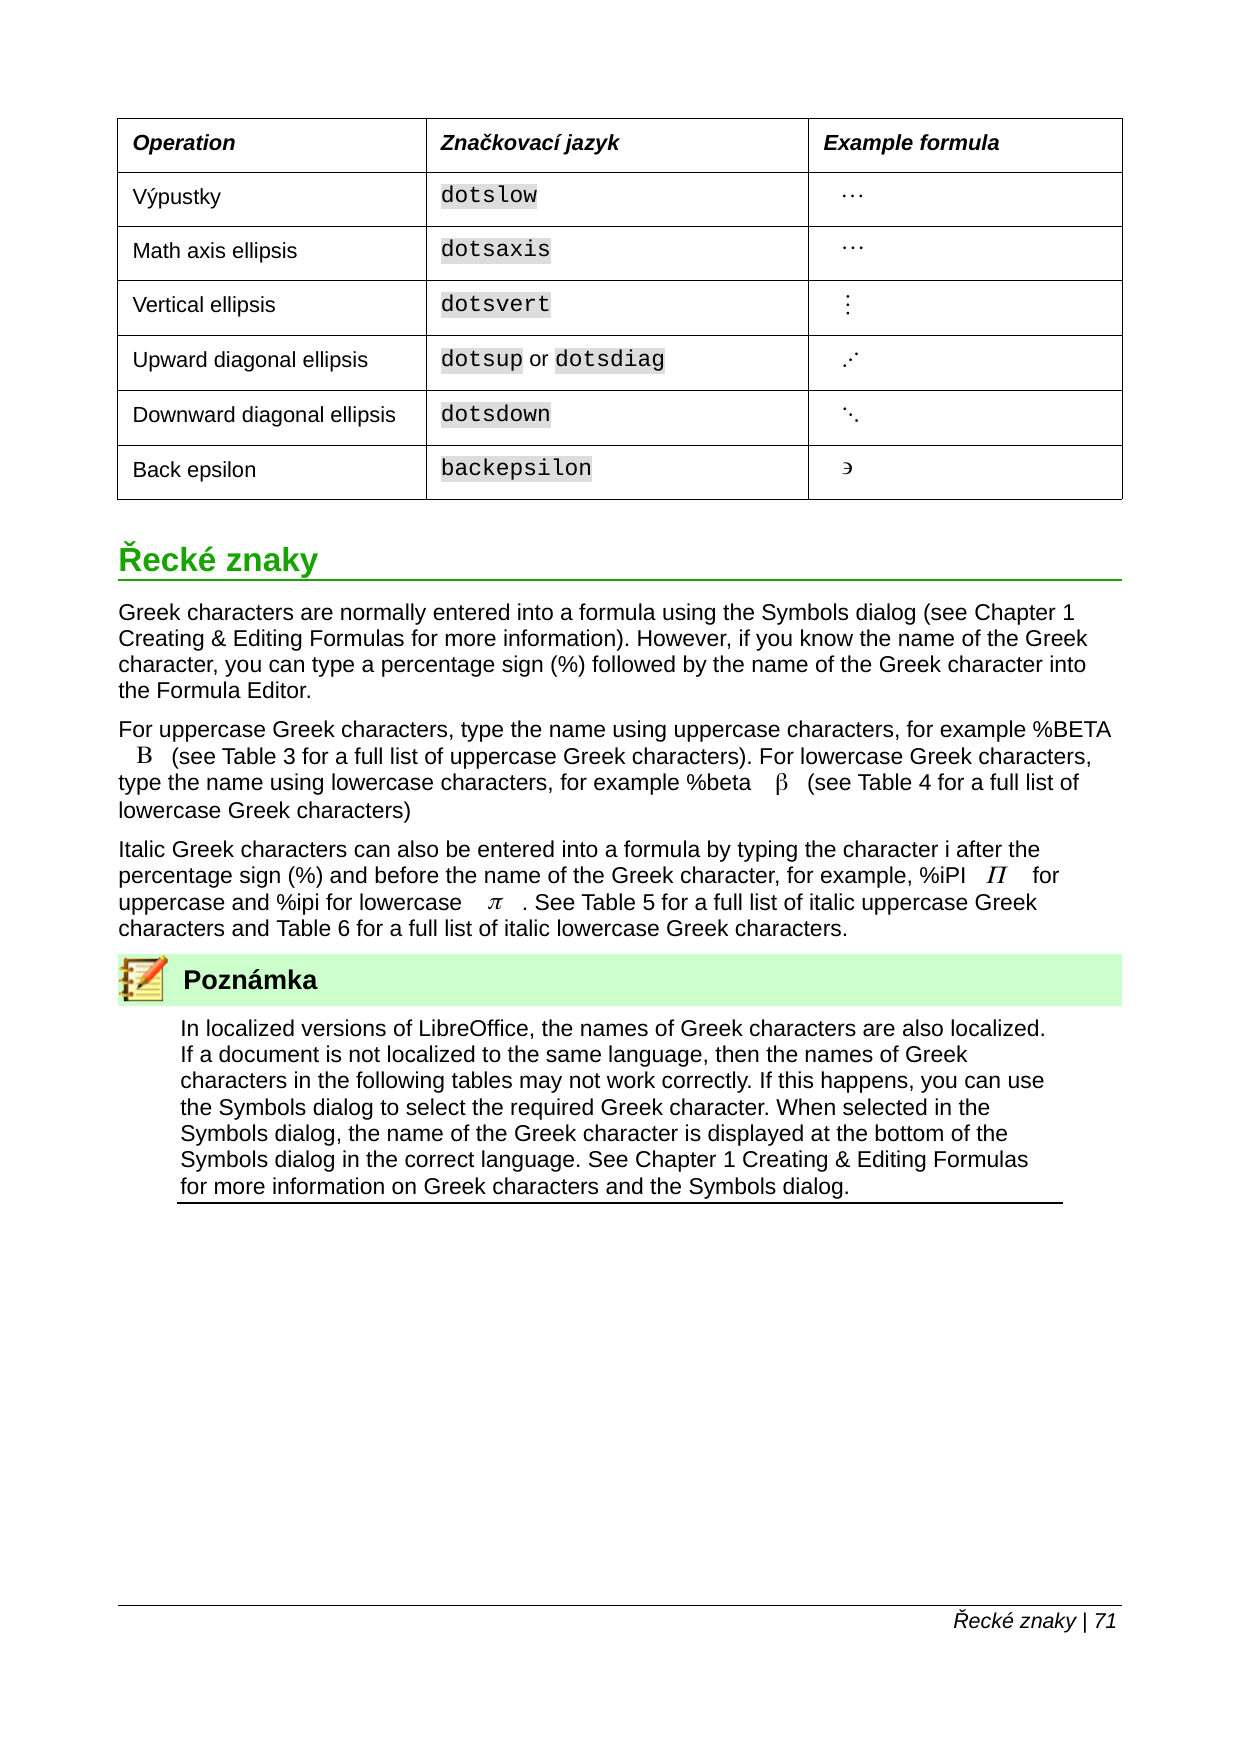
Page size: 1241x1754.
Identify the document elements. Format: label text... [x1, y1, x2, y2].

subtitle Řecké znaky [118, 540, 1122, 579]
table_header Example formula [809, 119, 1122, 172]
table_cell Výpustky [118, 173, 426, 226]
text Greek characters are normally entered into a formula using the Symbols dialog (see Chapter 1 Creating & Editing Formulas for more information). However, if you know the name of the Greek character, you can type a percentage sign (%) followed by the name of the Greek character into the Formula Editor. [118, 598, 1122, 704]
table_cell [809, 336, 1122, 390]
table_cell [809, 227, 1122, 280]
table_cell [809, 391, 1122, 444]
text For uppercase Greek characters, type the name using uppercase characters, for example %BETA (see Table 3 for a full list of uppercase Greek characters). For lowercase Greek characters, type the name using lowercase characters, for example %beta (see Table 4 for a full list of lowercase Greek characters) [118, 716, 1122, 823]
table_cell Vertical ellipsis [118, 281, 426, 334]
subtitle Poznámka [118, 954, 1122, 1006]
table_cell dotslow [427, 173, 808, 226]
text Italic Greek characters can also be entered into a formula by typing the character i after the percentage sign (%) and before the name of the Greek character, for example, %iPI for uppercase and %ipi for lowercase . See Table 5 for a full list of italic uppercase Greek characters and Table 6 for a full list of italic lowercase Greek characters. [118, 836, 1122, 941]
table_cell dotsvert [427, 281, 808, 334]
table_cell dotsaxis [427, 227, 808, 280]
table_cell [809, 281, 1122, 334]
table_cell Downward diagonal ellipsis [118, 391, 426, 444]
text In localized versions of LibreOffice, the names of Greek characters are also localized. If a document is not localized to the same language, then the names of Greek characters in the following tables may not work correctly. If this happens, you can use the Symbols dialog to select the required Greek character. When selected in the Symbols dialog, the name of the Greek character is displayed at the bottom of the Symbols dialog in the correct language. See Chapter 1 Creating & Editing Formulas for more information on Greek characters and the Symbols dialog. [177, 1012, 1063, 1202]
table_cell backepsilon [427, 446, 808, 499]
table_cell Upward diagonal ellipsis [118, 336, 426, 390]
table_cell Back epsilon [118, 446, 426, 499]
table_cell dotsup or dotsdiag [427, 336, 808, 390]
table_header Operation [118, 119, 426, 172]
table_header Značkovací jazyk [427, 119, 808, 172]
picture [119, 954, 170, 1005]
table_cell [809, 173, 1122, 226]
table_cell Math axis ellipsis [118, 227, 426, 280]
table_cell dotsdown [427, 391, 808, 444]
table_cell [809, 446, 1122, 499]
